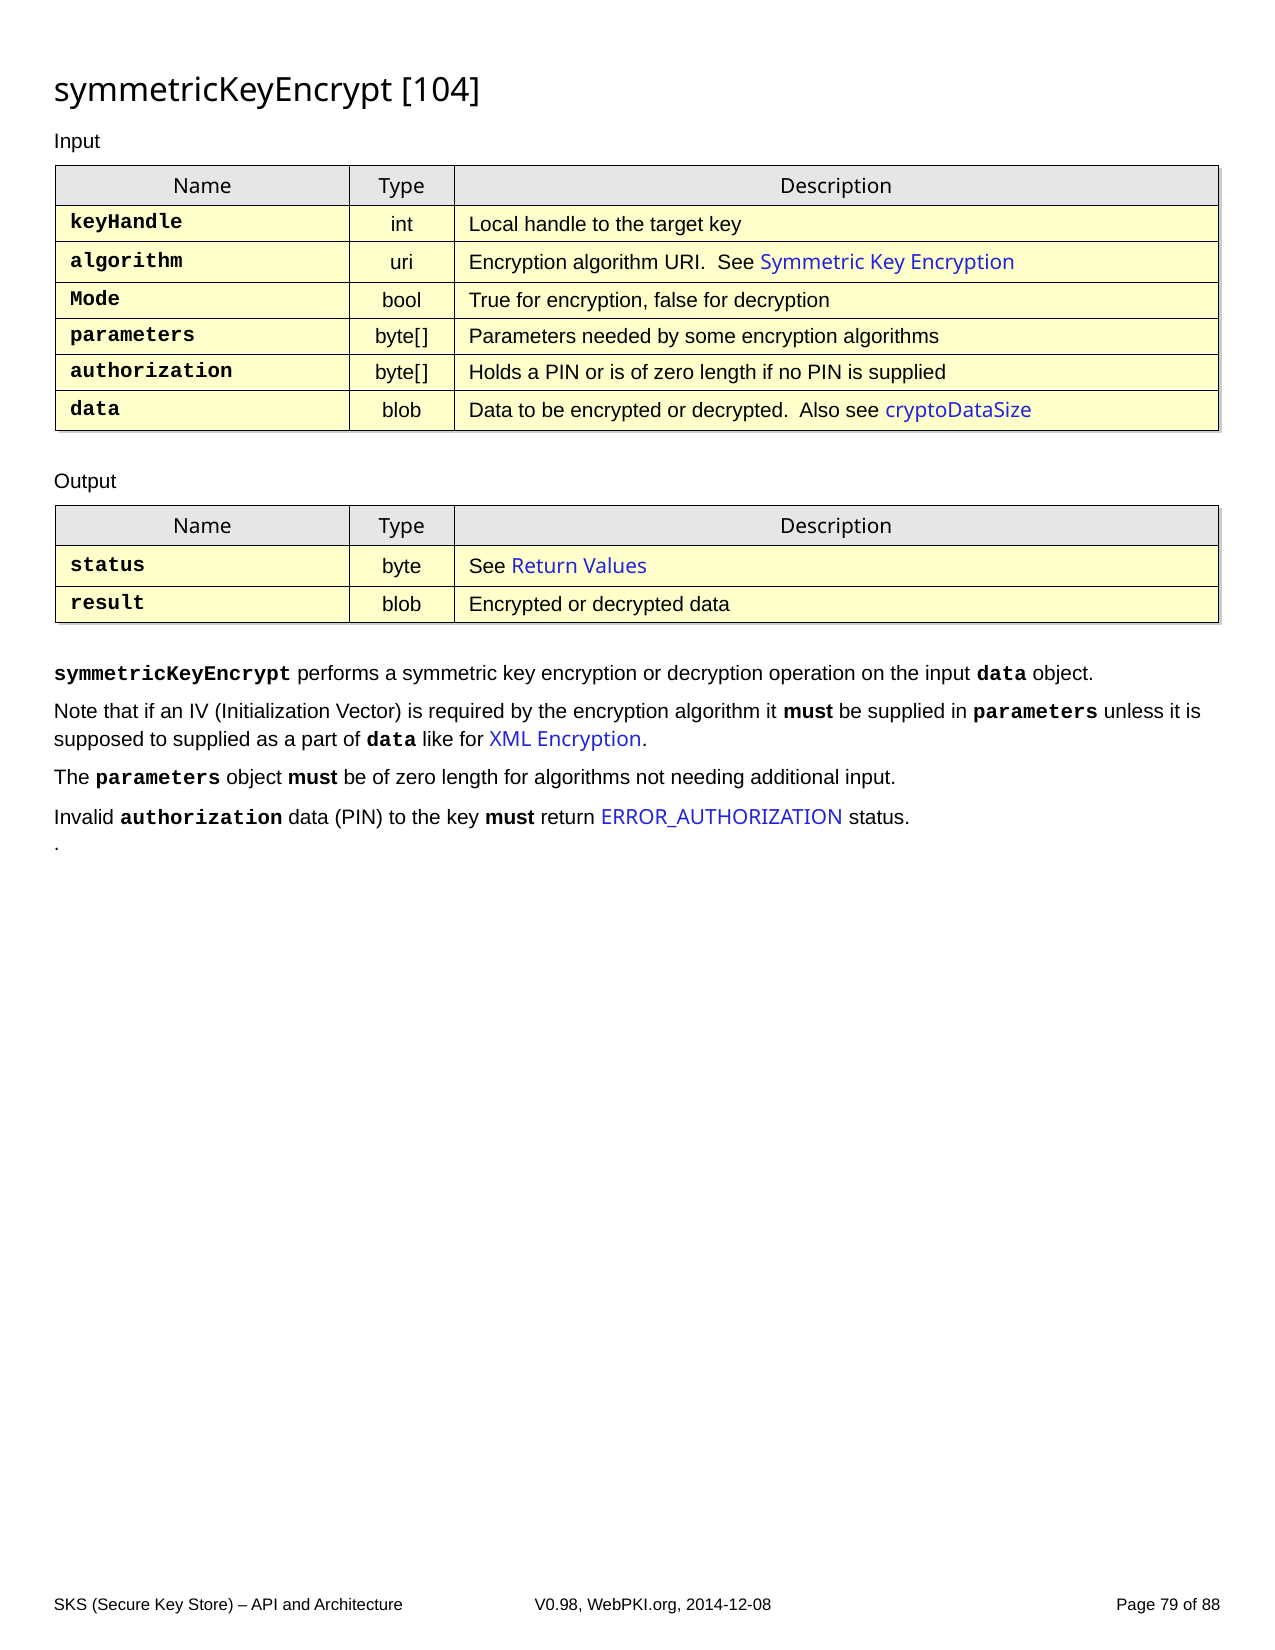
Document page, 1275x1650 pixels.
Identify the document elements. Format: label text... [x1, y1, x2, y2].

table_cell parameters [56, 319, 349, 353]
table_cell authorization [56, 355, 349, 389]
table_cell Mode [56, 283, 349, 318]
text The parameters object must be of zero length for algorithms not needing additional input. [54, 765, 1221, 791]
table_cell uri [350, 242, 454, 282]
text symmetricKeyEncrypt performs a symmetric key encryption or decryption operation on the input data object. [54, 661, 1221, 687]
table_header Name [56, 506, 349, 545]
table_header Description [455, 506, 1218, 545]
table_cell byte⁮[ ] [350, 319, 454, 353]
table_cell See Return Values [455, 546, 1218, 586]
table_header Description [455, 166, 1218, 205]
text Note that if an IV (Initialization Vector) is required by the encryption algorithm it must be supplied in parameters unless it is supposed to supplied as a part of data like for XML Encryption. [54, 699, 1221, 753]
table_cell byte [350, 546, 454, 586]
text Invalid authorization data (PIN) to the key must return ERROR_AUTHORIZATION status. [54, 802, 1221, 831]
table_cell int [350, 206, 454, 241]
table_cell Encryption algorithm URI. See Symmetric Key Encryption ‎ [455, 242, 1218, 282]
table_cell Local handle to the target key [455, 206, 1218, 241]
table_cell result [56, 587, 349, 622]
table_cell Holds a PIN or is of zero length if no PIN is supplied [455, 355, 1218, 389]
table_cell status [56, 546, 349, 586]
table_cell bool [350, 283, 454, 318]
table_cell Parameters needed by some encryption algorithms [455, 319, 1218, 353]
text Input [54, 129, 1221, 153]
table_cell data [56, 391, 349, 430]
table_cell blob [350, 391, 454, 430]
table_header Name [56, 166, 349, 205]
table_cell Encrypted or decrypted data [455, 587, 1218, 622]
subtitle symmetricKeyEncrypt [104] [54, 66, 1221, 111]
table_header Type [350, 166, 454, 205]
table_cell blob [350, 587, 454, 622]
table_cell byte⁮[ ] [350, 355, 454, 389]
text Output [54, 469, 1221, 493]
table_header Type [350, 506, 454, 545]
table_cell True for encryption, false for decryption [455, 283, 1218, 318]
table_cell Data to be encrypted or decrypted. Also see cryptoDataSize [455, 391, 1218, 430]
text . [54, 831, 1221, 855]
table_cell algorithm [56, 242, 349, 282]
table_cell keyHandle [56, 206, 349, 241]
